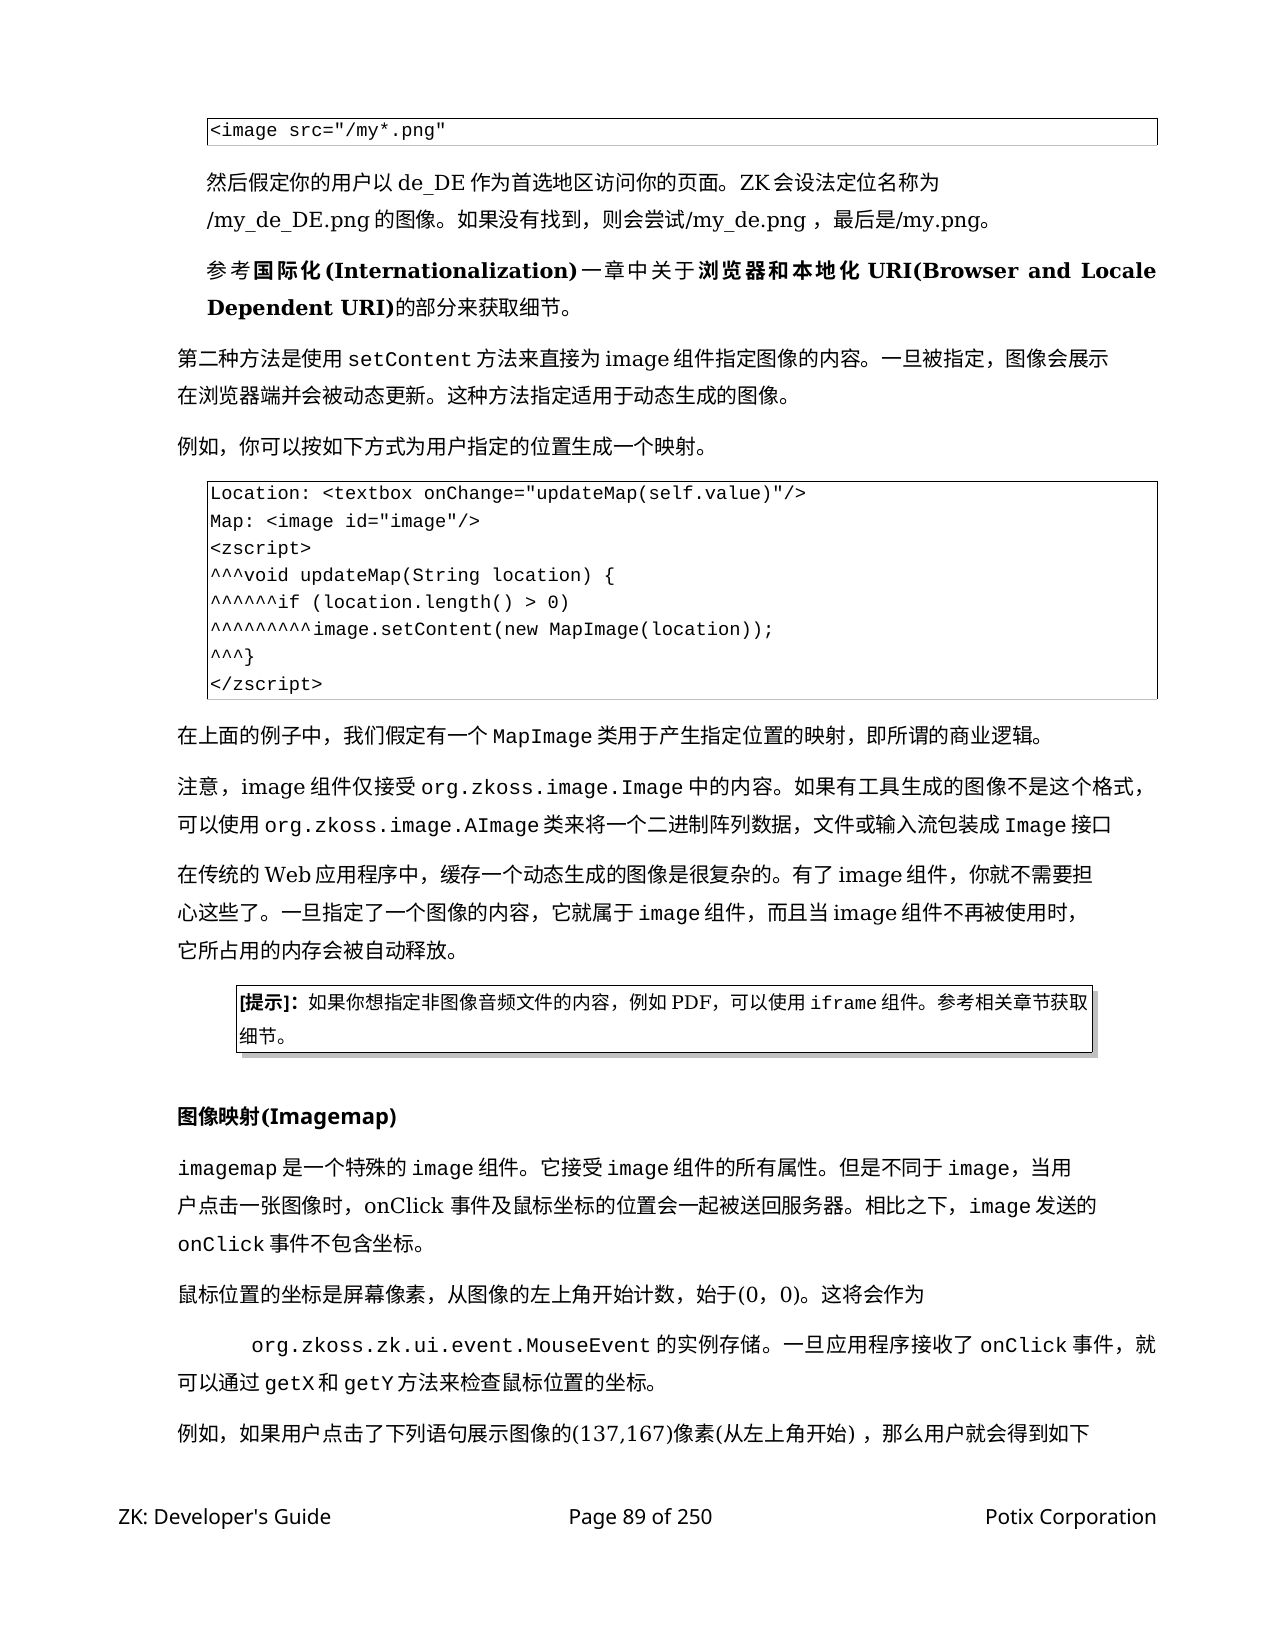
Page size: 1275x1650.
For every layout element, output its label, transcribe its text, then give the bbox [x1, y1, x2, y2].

text <image src="/my*.png" [208, 119, 1157, 145]
text 例如，如果用户点击了下列语句展示图像的(137,167)像素(从左上角开始) ，那么用户就会得到如下 [177, 1417, 1157, 1447]
text 鼠标位置的坐标是屏幕像素，从图像的左上角开始计数，始于(0，0)。这将会作为 [177, 1278, 1157, 1308]
text imagemap 是一个特殊的image组件。它接受image组件的所有属性。但是不同于image，当用 户点击一张图像时，onClick 事件及鼠标坐标的位置会一起被送回服务器。相比之下，image发送的 onClick事件不包含坐标。 [177, 1152, 1157, 1257]
text Map: <image id="image"/> [208, 508, 1157, 533]
text 例如，你可以按如下方式为用户指定的位置生成一个映射。 [177, 431, 1157, 461]
text ^^^void updateMap(String location) { [208, 563, 1157, 587]
text 注意，image组件仅接受org.zkoss.image.Image中的内容。如果有工具生成的图像不是这个格式，可以使用org.zkoss.image.AImage类来将一个二进制阵列数据，文件或输入流包装成Image接口 [177, 770, 1157, 838]
text <zscript> [208, 536, 1157, 560]
subtitle 图像映射(Imagemap) [177, 1101, 1157, 1131]
text 在上面的例子中，我们假定有一个MapImage类用于产生指定位置的映射，即所谓的商业逻辑。 [177, 719, 1157, 750]
text ^^^^^^^^^ image.setContent(new MapImage(location)); [208, 617, 1157, 641]
text [提示]：如果你想指定非图像音频文件的内容，例如PDF，可以使用iframe组件。参考相关章节获取细节。 [237, 986, 1092, 1052]
text 在传统的Web应用程序中，缓存一个动态生成的图像是很复杂的。有了image组件，你就不需要担 心这些了。一旦指定了一个图像的内容，它就属于image组件，而且当image组件不再被使用时， 它所占用的内存会被自动释放。 [177, 859, 1157, 964]
text Location: <textbox onChange="updateMap(self.value)"/> [208, 482, 1157, 506]
text </zscript> [208, 672, 1157, 699]
text org.zkoss.zk.ui.event.MouseEvent的实例存储。一旦应用程序接收了onClick事件，就可以通过getX和getY方法来检查鼠标位置的坐标。 [177, 1329, 1157, 1397]
text ^^^^^^if (location.length() > 0) [208, 590, 1157, 614]
text 然后假定你的用户以de_DE作为首选地区访问你的页面。ZK会设法定位名称为 /my_de_DE.png的图像。如果没有找到，则会尝试/my_de.png ，最后是/my.png。 [207, 166, 1157, 233]
text 第二种方法是使用setContent方法来直接为image组件指定图像的内容。一旦被指定，图像会展示 在浏览器端并会被动态更新。这种方法指定适用于动态生成的图像。 [177, 342, 1157, 410]
text ^^^} [208, 644, 1157, 669]
text 参考国际化(Internationalization)一章中关于浏览器和本地化URI(Browser and Locale Dependent URI)的部分来获取细节。 [207, 254, 1157, 322]
